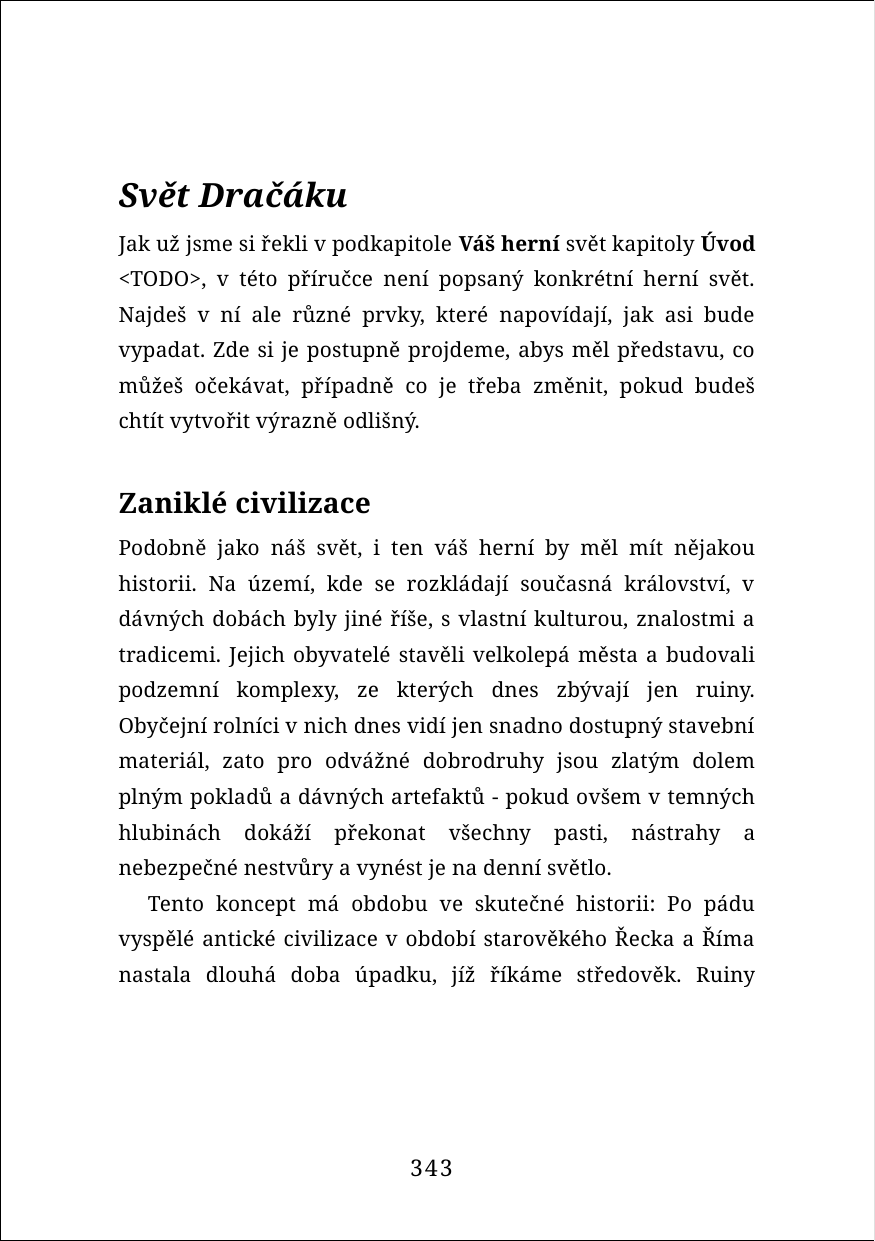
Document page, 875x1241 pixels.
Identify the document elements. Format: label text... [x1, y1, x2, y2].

text Jak už jsme si řekli v podkapitole Váš herní svět kapitoly Úvod <TODO>, v této příručce není popsaný konkrétní herní svět. Najdeš v ní ale různé prvky, které napovídají, jak asi bude vypadat. Zde si je postupně projdeme, abys měl představu, co můžeš očekávat, případně co je třeba změnit, pokud budeš chtít vytvořit výrazně odlišný. [118, 229, 756, 435]
text Podobně jako náš svět, i ten váš herní by měl mít nějakou historii. Na území, kde se rozkládají současná království, v dávných dobách byly jiné říše, s vlastní kulturou, znalostmi a tradicemi. Jejich obyvatelé stavěli velkolepá města a budovali podzemní komplexy, ze kterých dnes zbývají jen ruiny. Obyčejní rolníci v nich dnes vidí jen snadno dostupný stavební materiál, zato pro odvážné dobrodruhy jsou zlatým dolem plným pokladů a dávných artefaktů - pokud ovšem v temných hlubinách dokáží překonat všechny pasti, nástrahy a nebezpečné nestvůry a vynést je na denní světlo. Tento koncept má obdobu ve skutečné historii: Po pádu vyspělé antické civilizace v období starověkého Řecka a Říma nastala dlouhá doba úpadku, jíž říkáme středověk. Ruiny [118, 533, 756, 988]
subtitle Svět Dračáku [118, 172, 756, 217]
subtitle Zaniklé civilizace [118, 483, 756, 522]
